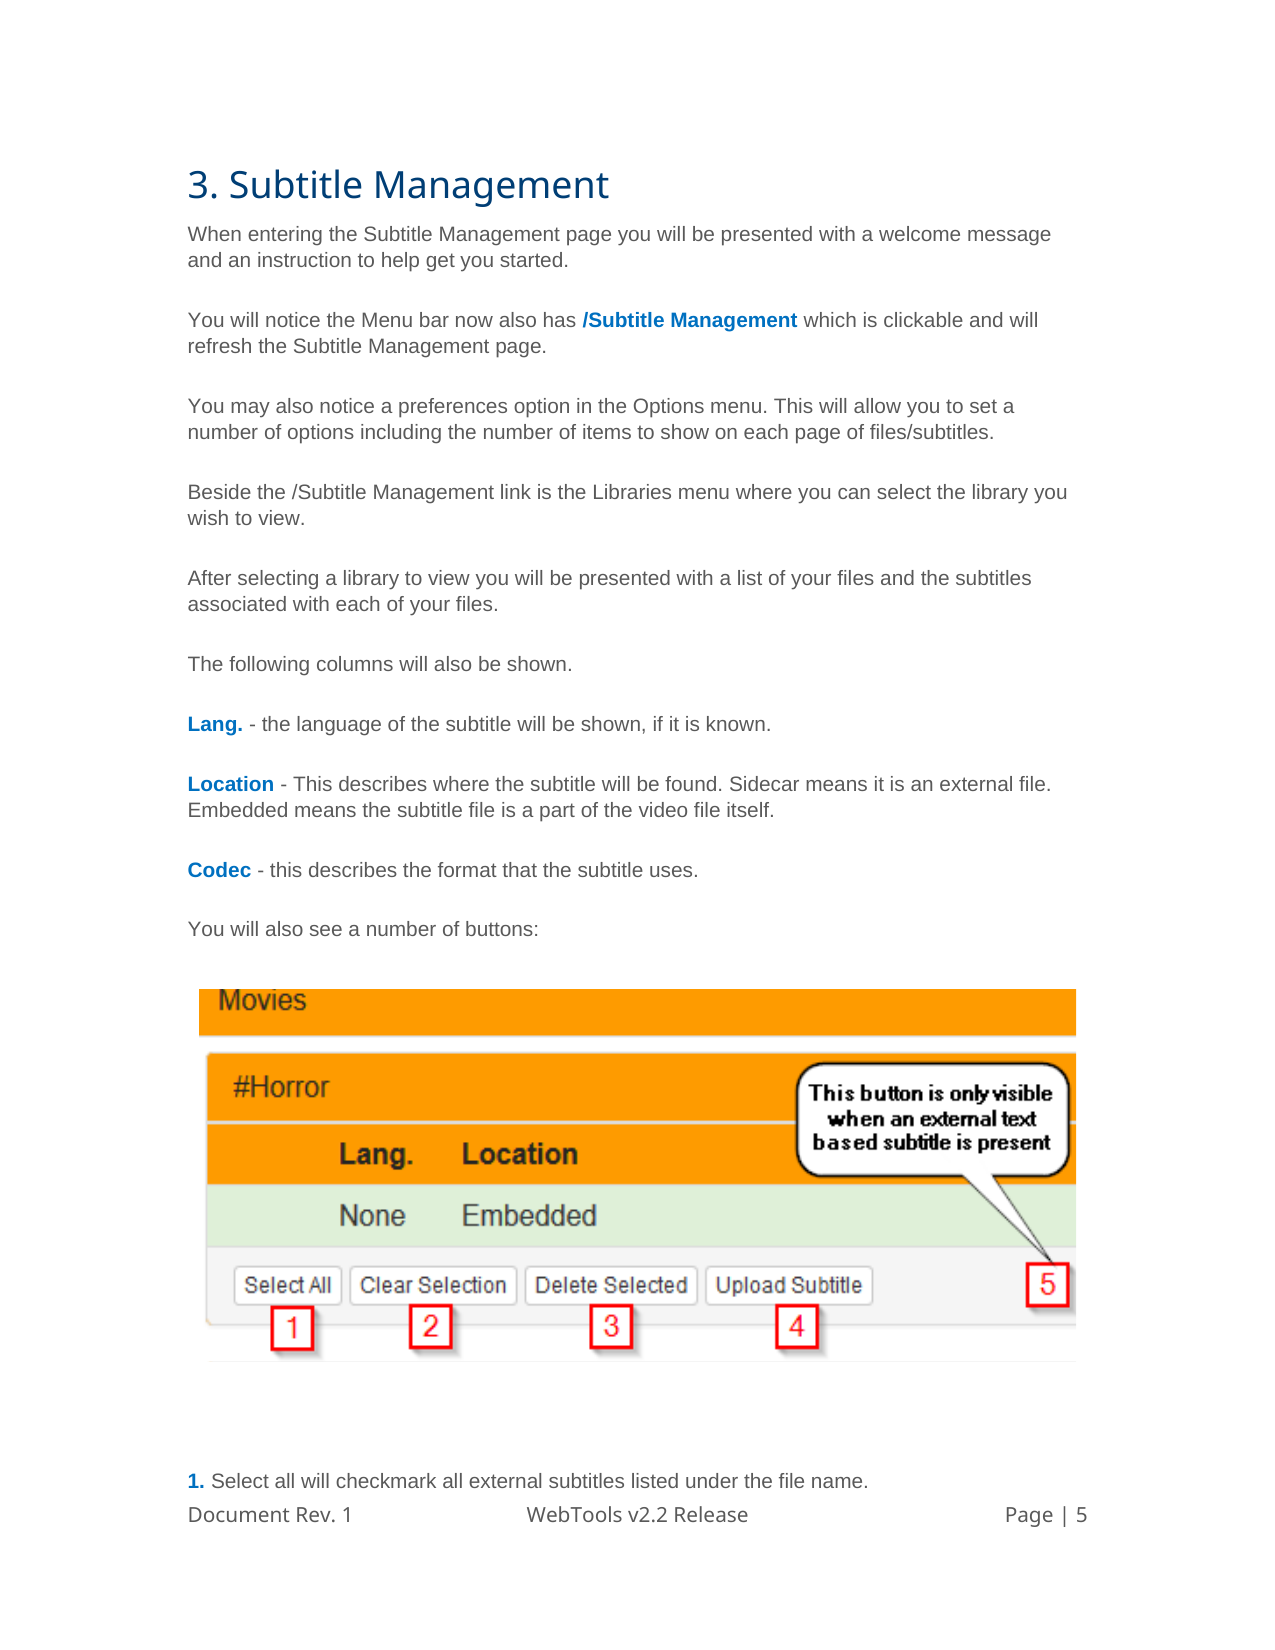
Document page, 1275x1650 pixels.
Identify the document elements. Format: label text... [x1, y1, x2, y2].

text You may also notice a preferences option in the Options menu. This will allow you to set a number of options including the number of items to show on each page of files/subtitles. [187, 394, 1087, 444]
text Codec - this describes the format that the subtitle uses. [187, 857, 1087, 881]
text After selecting a library to view you will be presented with a list of your files and the subtitles associated with each of your files. [187, 566, 1087, 616]
text Location - This describes where the subtitle will be found. Sidecar means it is an external file. Embedded means the subtitle file is a part of the video file itself. [187, 771, 1087, 822]
text The following columns will also be shown. [187, 652, 1087, 676]
text Lang. - the language of the subtitle will be shown, if it is known. [187, 712, 1087, 736]
text You will notice the Menu bar now also has /Subtitle Management which is clickable and will refresh the Subtitle Management page. [187, 308, 1087, 358]
text You will also see a number of buttons: [187, 917, 1087, 941]
text Beside the /Subtitle Management link is the Libraries menu where you can select the library you wish to view. [187, 480, 1087, 530]
subtitle 3. Subtitle Management [187, 158, 1087, 209]
text 1. Select all will checkmark all external subtitles listed under the file name. [187, 1469, 1087, 1493]
text When entering the Subtitle Management page you will be presented with a welcome message and an instruction to help get you started. [187, 222, 1087, 272]
